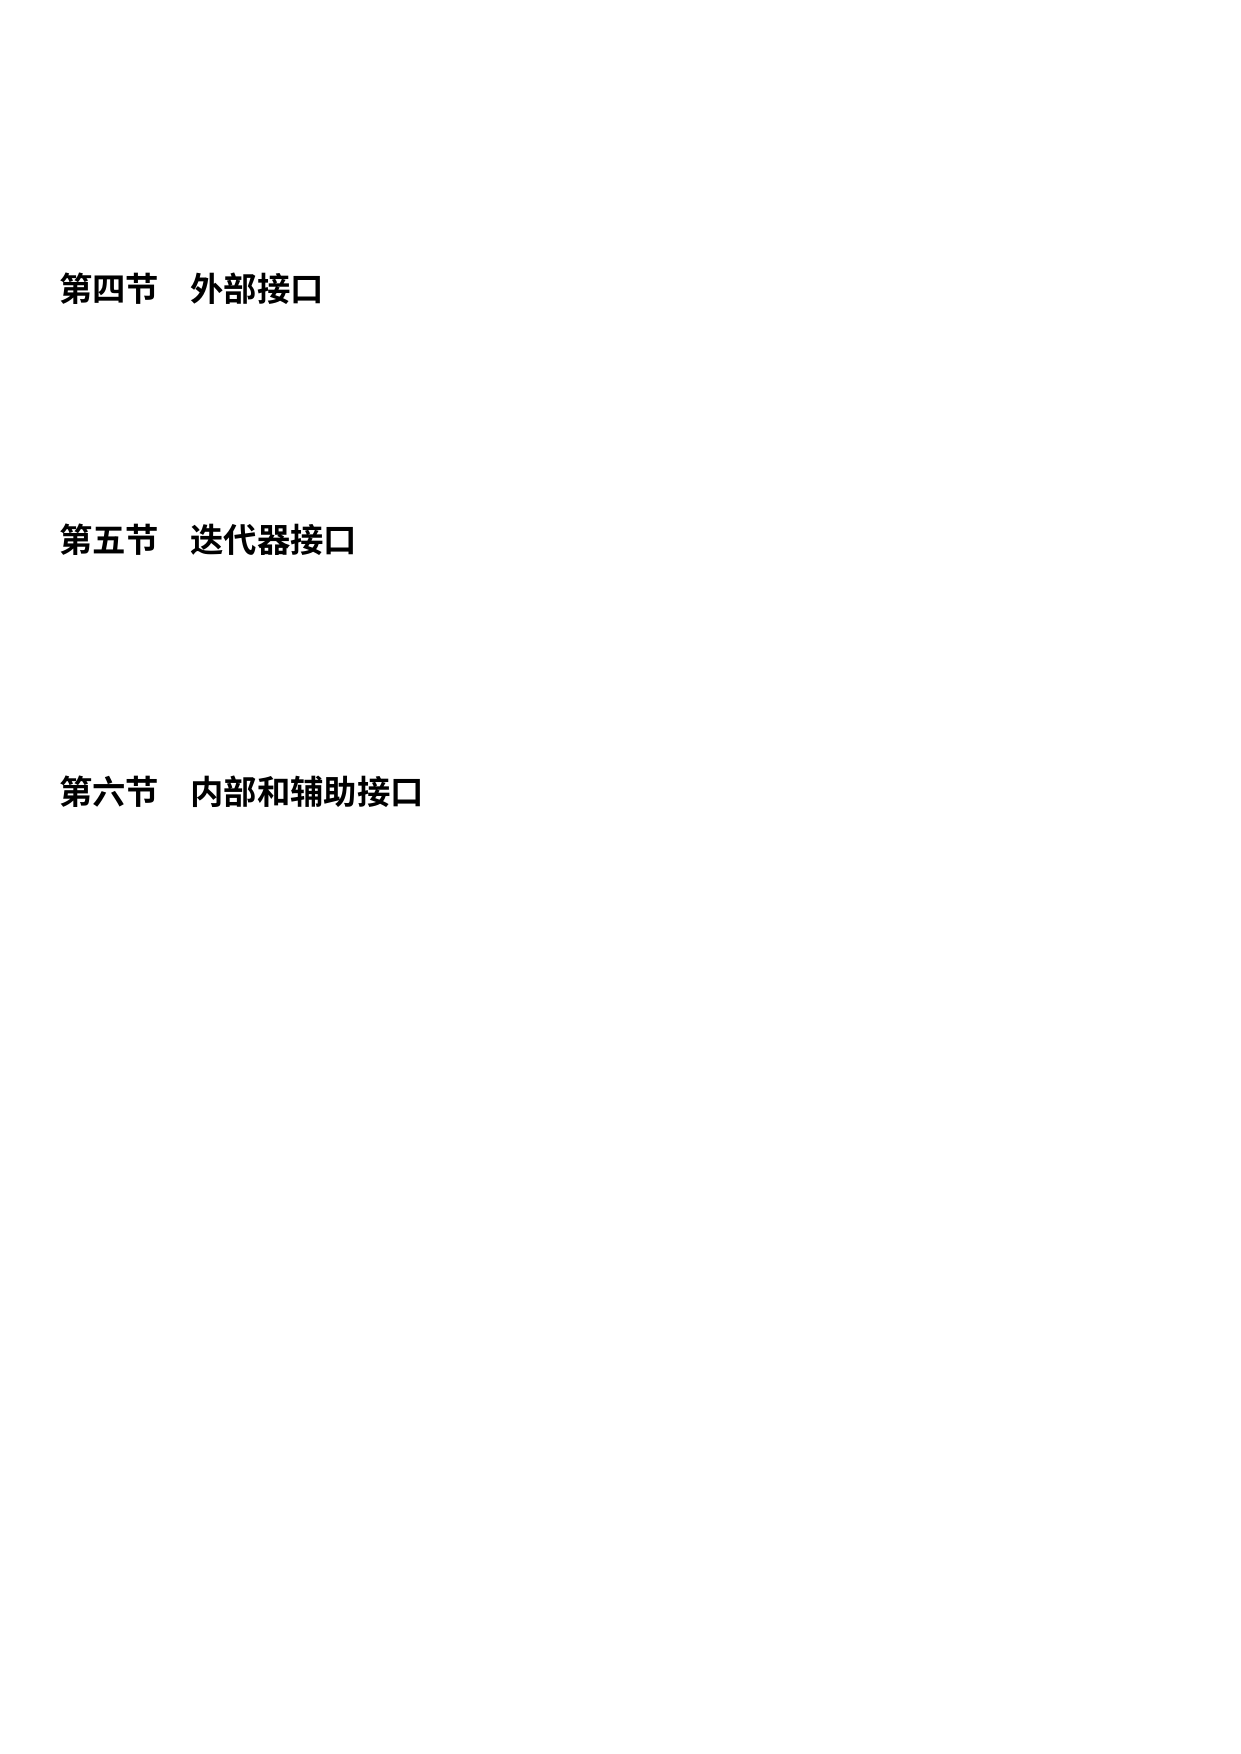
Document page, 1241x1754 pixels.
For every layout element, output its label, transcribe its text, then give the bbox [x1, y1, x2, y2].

subtitle 外部接口 [59, 254, 1181, 319]
subtitle 迭代器接口 [59, 506, 1181, 571]
subtitle 内部和辅助接口 [59, 757, 1181, 822]
